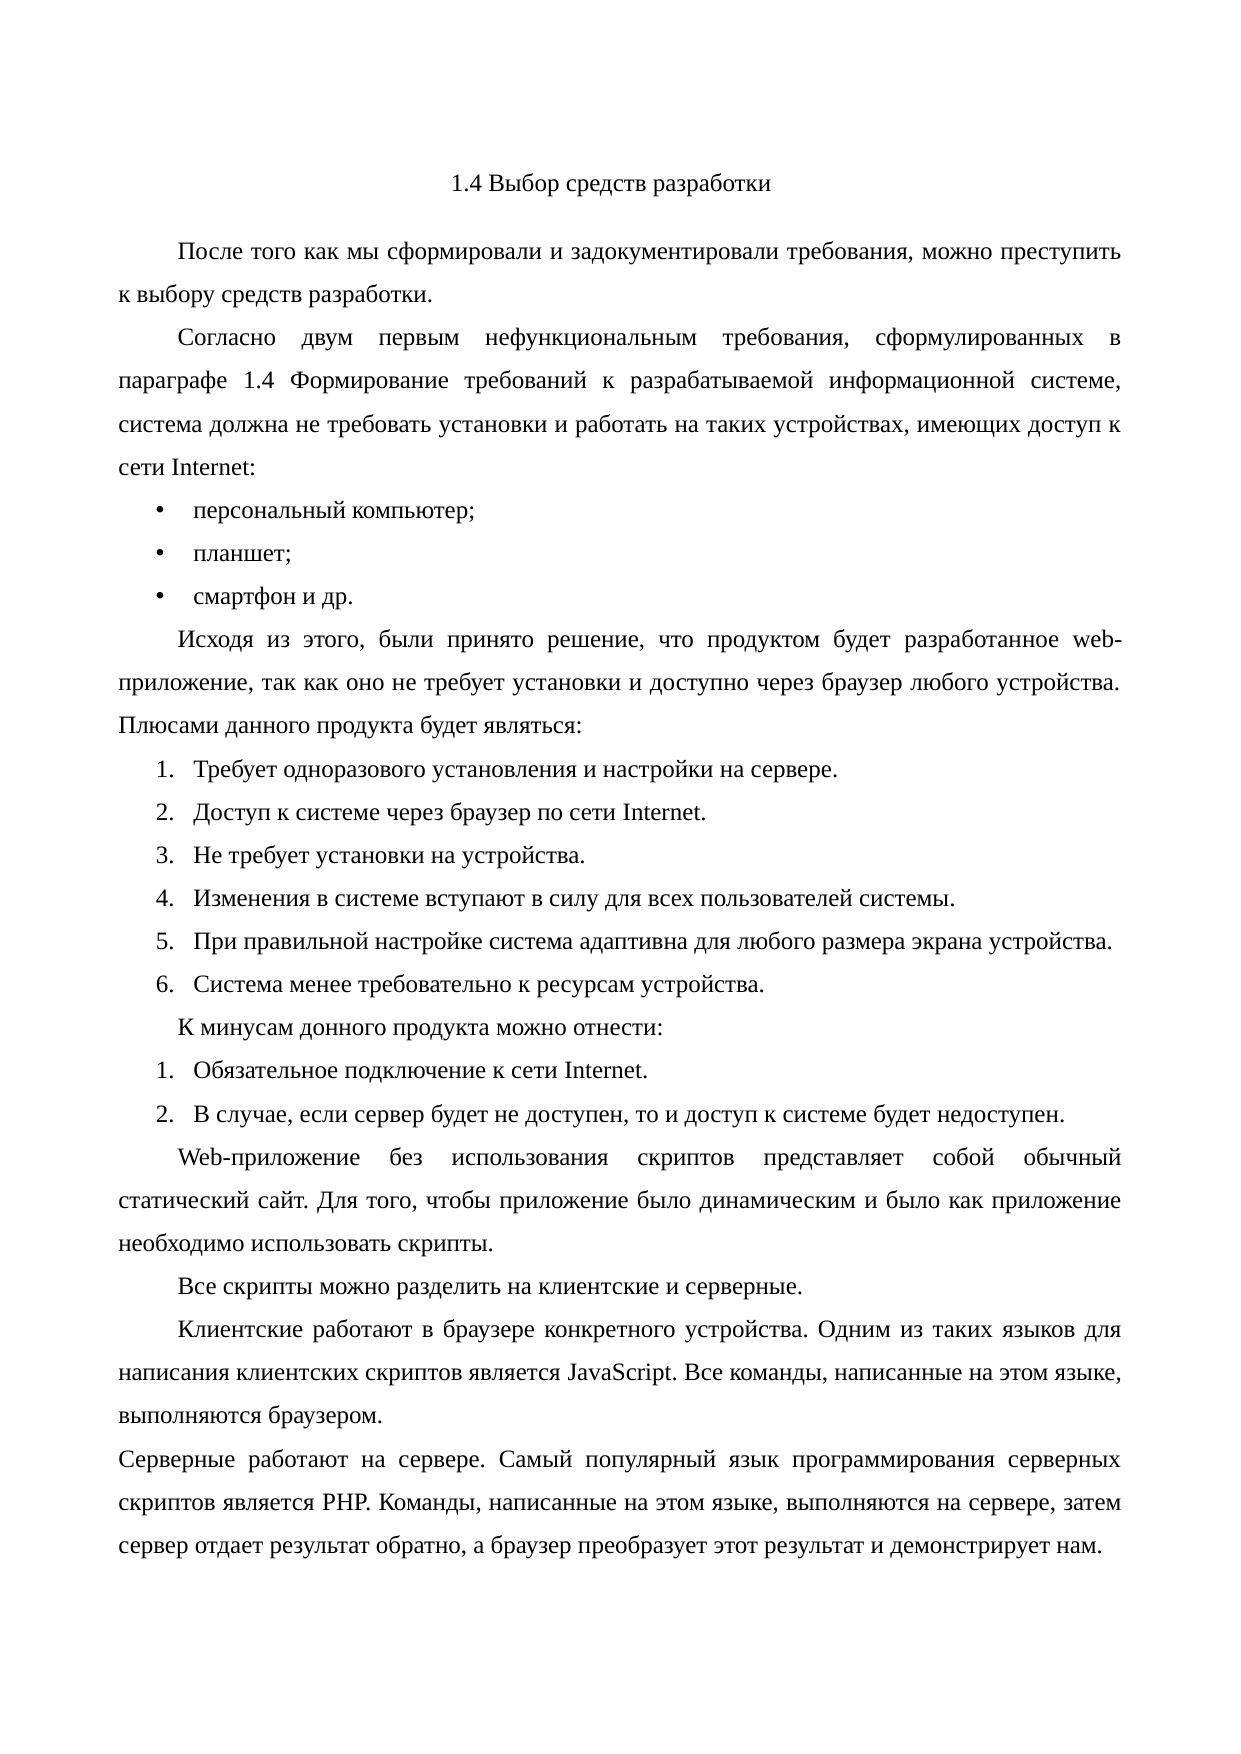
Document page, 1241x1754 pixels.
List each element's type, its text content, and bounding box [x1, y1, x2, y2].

text Web-приложение без использования скриптов представляет собой обычный статический сайт. Для того, чтобы приложение было динамическим и было как приложение необходимо использовать скрипты. [118, 1142, 1122, 1257]
list Изменения в системе вступают в силу для всех пользователей системы. [156, 883, 1122, 912]
list персональный компьютер; [156, 495, 1122, 524]
text Серверные работают на сервере. Самый популярный язык программирования серверных скриптов является PHP. Команды, написанные на этом языке, выполняются на сервере, затем сервер отдает результат обратно, а браузер преобразует этот результат и демонстрирует нам. [118, 1444, 1122, 1559]
text Клиентские работают в браузере конкретного устройства. Одним из таких языков для написания клиентских скриптов является JavaScript. Все команды, написанные на этом языке, выполняются браузером. [118, 1314, 1122, 1429]
subtitle 1.4 Выбор средств разработки [118, 168, 1122, 197]
list Доступ к системе через браузер по сети Internet. [156, 797, 1122, 826]
list Система менее требовательно к ресурсам устройства. [156, 969, 1122, 998]
list планшет; [156, 538, 1122, 567]
list Не требует установки на устройства. [156, 840, 1122, 869]
list В случае, если сервер будет не доступен, то и доступ к системе будет недоступен. [156, 1099, 1122, 1127]
text К минусам донного продукта можно отнести: [118, 1012, 1122, 1041]
text Исходя из этого, были принято решение, что продуктом будет разработанное web-приложение, так как оно не требует установки и доступно через браузер любого устройства. Плюсами данного продукта будет являться: [118, 624, 1122, 739]
list смартфон и др. [156, 581, 1122, 610]
list Требует одноразового установления и настройки на сервере. [156, 754, 1122, 782]
text После того как мы сформировали и задокументировали требования, можно преступить к выбору средств разработки. [118, 236, 1122, 308]
list При правильной настройке система адаптивна для любого размера экрана устройства. [156, 926, 1122, 955]
list Обязательное подключение к сети Internet. [156, 1056, 1122, 1084]
text Все скрипты можно разделить на клиентские и серверные. [118, 1271, 1122, 1300]
text Согласно двум первым нефункциональным требования, сформулированных в параграфе 1.4 Формирование требований к разрабатываемой информационной системе, система должна не требовать установки и работать на таких устройствах, имеющих доступ к сети Internet: [118, 322, 1122, 481]
